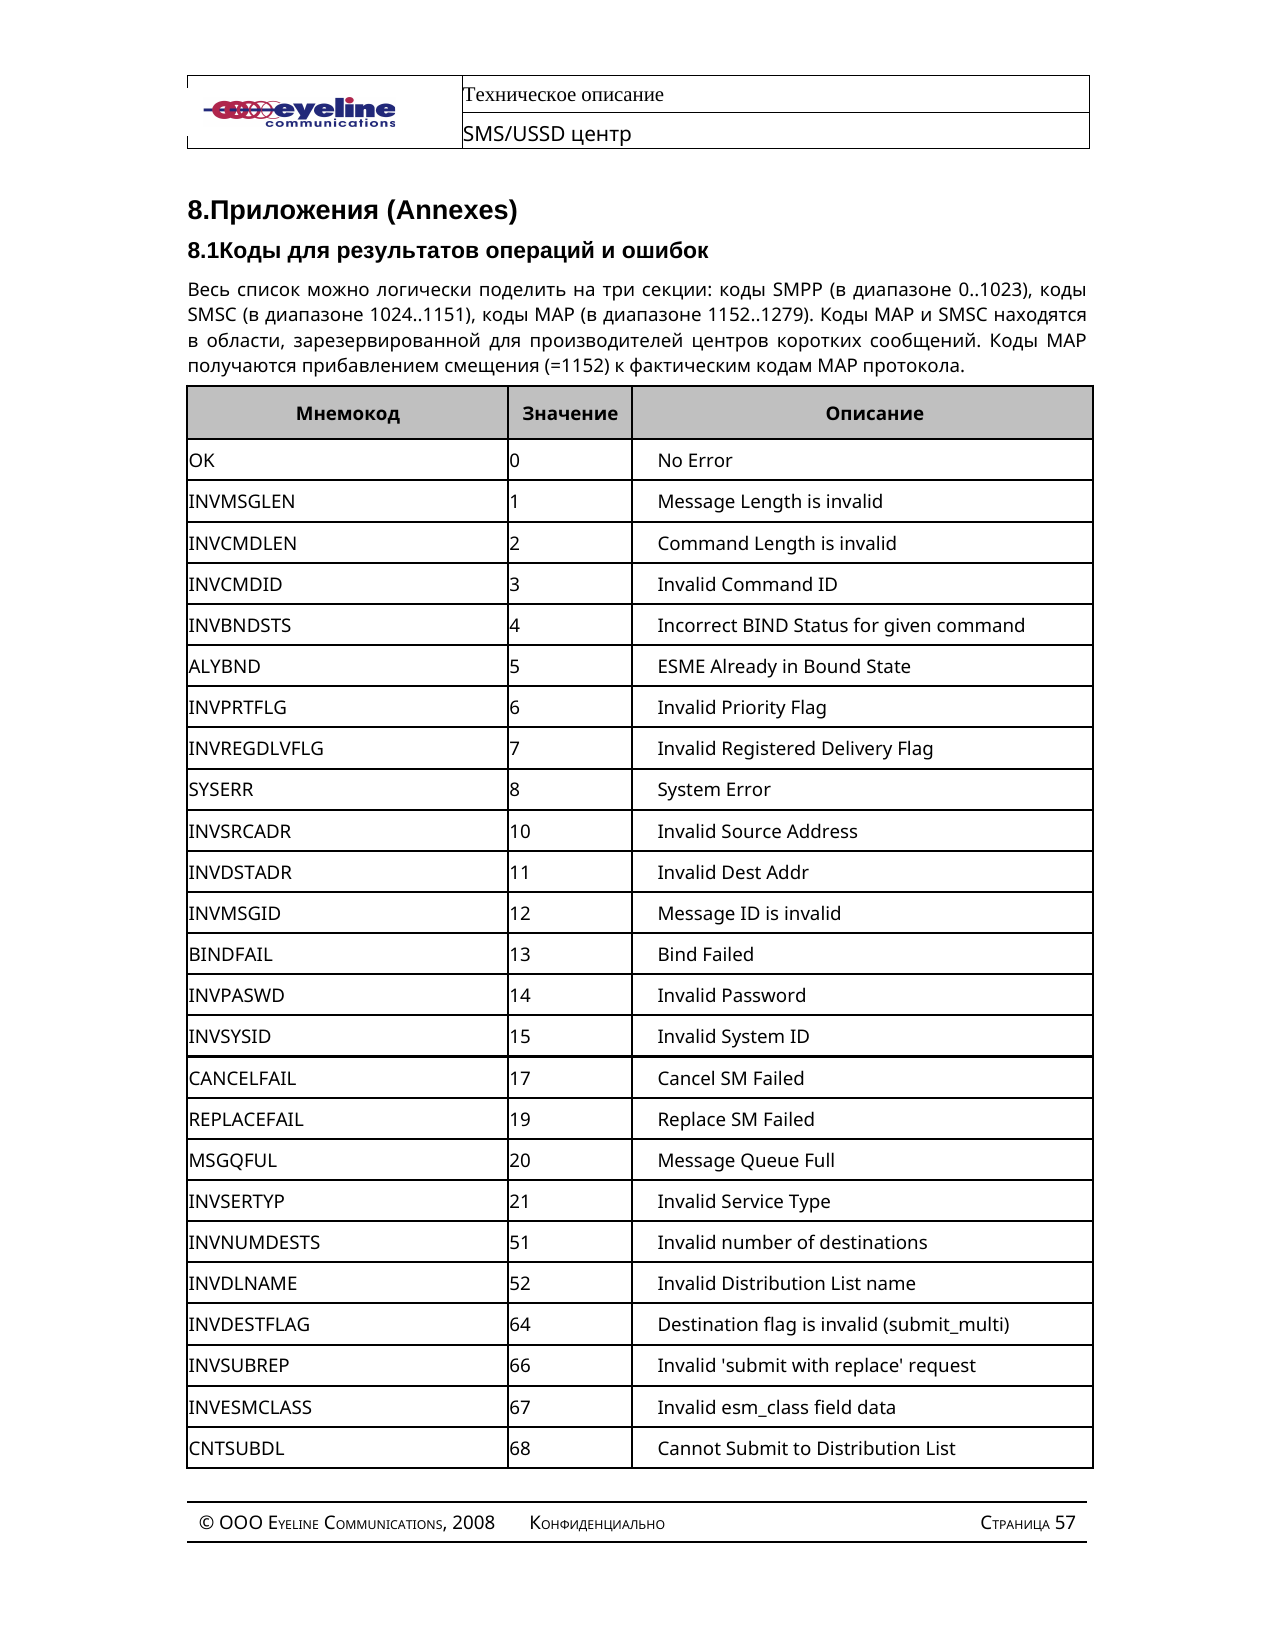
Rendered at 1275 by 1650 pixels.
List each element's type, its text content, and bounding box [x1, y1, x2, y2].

table_cell INVREGDLVFLG [188, 728, 507, 767]
table_cell 52 [509, 1263, 631, 1302]
table_cell 15 [509, 1016, 631, 1055]
table_cell 10 [509, 811, 631, 850]
table_cell Invalid Registered Delivery Flag [633, 728, 1092, 767]
table_cell 14 [509, 975, 631, 1014]
table_cell 21 [509, 1181, 631, 1220]
table_cell SYSERR [188, 770, 507, 808]
table_cell 66 [509, 1346, 631, 1384]
table_cell INVMSGID [188, 893, 507, 932]
table_cell Invalid Service Type [633, 1181, 1092, 1220]
table_cell INVESMCLASS [188, 1387, 507, 1426]
table_cell INVCMDLEN [188, 523, 507, 562]
table_cell 17 [509, 1058, 631, 1097]
table_cell 7 [509, 728, 631, 767]
table_cell 1 [509, 481, 631, 521]
table_cell Message ID is invalid [633, 893, 1092, 932]
table_cell BINDFAIL [188, 934, 507, 973]
table_cell 67 [509, 1387, 631, 1426]
table_cell 12 [509, 893, 631, 932]
table_cell Invalid Priority Flag [633, 687, 1092, 726]
table_cell 3 [509, 564, 631, 603]
table_cell INVSERTYP [188, 1181, 507, 1220]
subtitle Приложения (Annexes) [187, 194, 1088, 225]
table_cell Invalid Distribution List name [633, 1263, 1092, 1302]
subtitle Коды для результатов операций и ошибок [187, 237, 1088, 264]
table_cell Invalid System ID [633, 1016, 1092, 1055]
table_cell INVPASWD [188, 975, 507, 1014]
table_cell INVSYSID [188, 1016, 507, 1055]
table_cell Incorrect BIND Status for given command [633, 605, 1092, 644]
table_cell ALYBND [188, 646, 507, 685]
table_cell CNTSUBDL [188, 1428, 507, 1467]
table_cell 5 [509, 646, 631, 685]
table_cell INVBNDSTS [188, 605, 507, 644]
table_cell INVCMDID [188, 564, 507, 603]
table_cell Message Length is invalid [633, 481, 1092, 521]
table_cell Command Length is invalid [633, 523, 1092, 562]
table_cell CANCELFAIL [188, 1058, 507, 1097]
table_cell 64 [509, 1304, 631, 1343]
table_cell OK [188, 440, 507, 479]
table_cell 6 [509, 687, 631, 726]
picture [203, 97, 396, 127]
table_cell REPLACEFAIL [188, 1099, 507, 1138]
table_cell 68 [509, 1428, 631, 1467]
table_cell INVSRCADR [188, 811, 507, 850]
table_cell Message Queue Full [633, 1140, 1092, 1179]
table_cell Invalid number of destinations [633, 1222, 1092, 1261]
table_cell 20 [509, 1140, 631, 1179]
table_cell 51 [509, 1222, 631, 1261]
table_cell 0 [509, 440, 631, 479]
table_cell Cancel SM Failed [633, 1058, 1092, 1097]
table_cell INVDSTADR [188, 852, 507, 891]
table_cell 13 [509, 934, 631, 973]
table_header Значение [509, 387, 631, 438]
table_cell Destination flag is invalid (submit_multi) [633, 1304, 1092, 1343]
table_cell No Error [633, 440, 1092, 479]
table_cell Invalid Password [633, 975, 1092, 1014]
table_cell Cannot Submit to Distribution List [633, 1428, 1092, 1467]
table_cell 4 [509, 605, 631, 644]
table_cell MSGQFUL [188, 1140, 507, 1179]
table_cell 19 [509, 1099, 631, 1138]
table_cell 11 [509, 852, 631, 891]
text Весь список можно логически поделить на три секции: коды SMPP (в диапазоне 0..1023), коды SMSC (в диапазоне 1024..1151), коды MAP (в диапазоне 1152..1279). Коды MAP и SMSC находятся в области, зарезервированной для производителей центров коротких сообщений. Коды MAP получаются прибавлением смещения (=1152) к фактическим кодам MAP протокола. [187, 276, 1088, 378]
table_cell INVDESTFLAG [188, 1304, 507, 1343]
table_cell INVSUBREP [188, 1346, 507, 1384]
table_cell ESME Already in Bound State [633, 646, 1092, 685]
table_header Мнемокод [188, 387, 507, 438]
table_cell INVMSGLEN [188, 481, 507, 521]
table_cell Replace SM Failed [633, 1099, 1092, 1138]
table_cell Invalid 'submit with replace' request [633, 1346, 1092, 1384]
table_header Описание [633, 387, 1092, 438]
table_cell System Error [633, 770, 1092, 808]
table_cell 8 [509, 770, 631, 808]
table_cell Invalid esm_class field data [633, 1387, 1092, 1426]
table_cell Bind Failed [633, 934, 1092, 973]
table_cell INVDLNAME [188, 1263, 507, 1302]
table_cell Invalid Dest Addr [633, 852, 1092, 891]
table_cell 2 [509, 523, 631, 562]
table_cell INVPRTFLG [188, 687, 507, 726]
table_cell Invalid Command ID [633, 564, 1092, 603]
table_cell Invalid Source Address [633, 811, 1092, 850]
table_cell INVNUMDESTS [188, 1222, 507, 1261]
